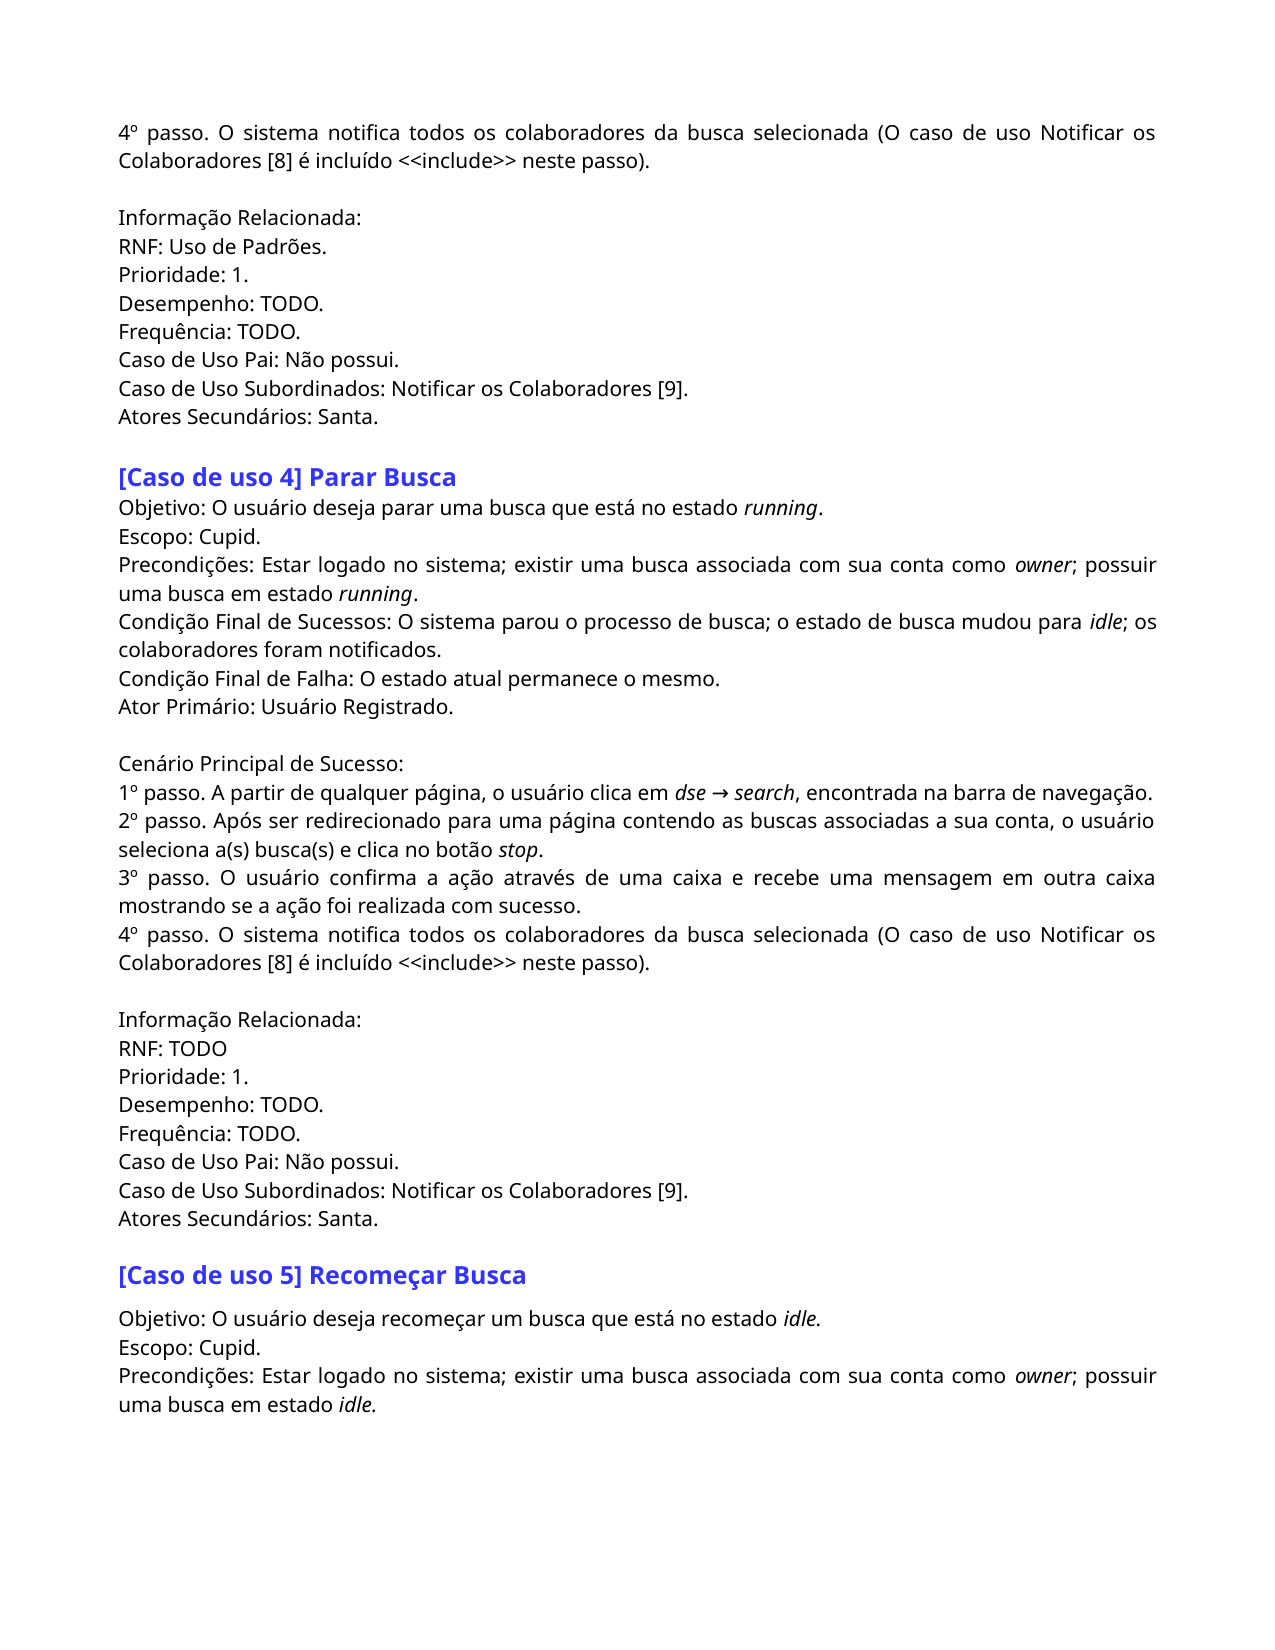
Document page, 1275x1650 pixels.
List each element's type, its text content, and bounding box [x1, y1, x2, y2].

text Caso de Uso Pai: Não possui. [118, 346, 1157, 374]
text Cenário Principal de Sucesso: [118, 749, 1157, 778]
text 4º passo. O sistema notifica todos os colaboradores da busca selecionada (O caso de uso Notificar os Colaboradores [8] é incluído <<include>> neste passo). [118, 118, 1157, 175]
text Atores Secundários: Santa. [118, 402, 1157, 431]
text Frequência: TODO. [118, 317, 1157, 346]
title [Caso de uso 5] Recomeçar Busca [118, 1258, 1157, 1292]
text Precondições: Estar logado no sistema; existir uma busca associada com sua conta como owner; possuir uma busca em estado idle. [118, 1361, 1157, 1418]
text 4º passo. O sistema notifica todos os colaboradores da busca selecionada (O caso de uso Notificar os Colaboradores [8] é incluído <<include>> neste passo). [118, 920, 1157, 977]
text Escopo: Cupid. [118, 1333, 1157, 1361]
text Atores Secundários: Santa. [118, 1204, 1157, 1233]
text RNF: TODO [118, 1034, 1157, 1062]
text RNF: Uso de Padrões. [118, 232, 1157, 260]
text Escopo: Cupid. [118, 522, 1157, 550]
text Caso de Uso Pai: Não possui. [118, 1147, 1157, 1176]
text Condição Final de Falha: O estado atual permanece o mesmo. [118, 664, 1157, 692]
text Precondições: Estar logado no sistema; existir uma busca associada com sua conta como owner; possuir uma busca em estado running. [118, 550, 1157, 607]
text Caso de Uso Subordinados: Notificar os Colaboradores [9]. [118, 1176, 1157, 1204]
text Frequência: TODO. [118, 1119, 1157, 1147]
text Prioridade: 1. [118, 260, 1157, 289]
text 1º passo. A partir de qualquer página, o usuário clica em dse → search, encontrada na barra de navegação. [118, 778, 1157, 806]
text Prioridade: 1. [118, 1062, 1157, 1091]
text Objetivo: O usuário deseja parar uma busca que está no estado running. [118, 493, 1157, 522]
text Caso de Uso Subordinados: Notificar os Colaboradores [9]. [118, 374, 1157, 402]
text 2º passo. Após ser redirecionado para uma página contendo as buscas associadas a sua conta, o usuário seleciona a(s) busca(s) e clica no botão stop. [118, 806, 1157, 863]
text Objetivo: O usuário deseja recomeçar um busca que está no estado idle. [118, 1304, 1157, 1333]
text Desempenho: TODO. [118, 289, 1157, 317]
text 3º passo. O usuário confirma a ação através de uma caixa e recebe uma mensagem em outra caixa mostrando se a ação foi realizada com sucesso. [118, 863, 1157, 920]
text Condição Final de Sucessos: O sistema parou o processo de busca; o estado de busca mudou para idle; os colaboradores foram notificados. [118, 607, 1157, 664]
text Desempenho: TODO. [118, 1091, 1157, 1119]
text [Caso de uso 4] Parar Busca [118, 459, 1157, 493]
text Informação Relacionada: [118, 203, 1157, 232]
text Informação Relacionada: [118, 1005, 1157, 1034]
text Ator Primário: Usuário Registrado. [118, 692, 1157, 721]
